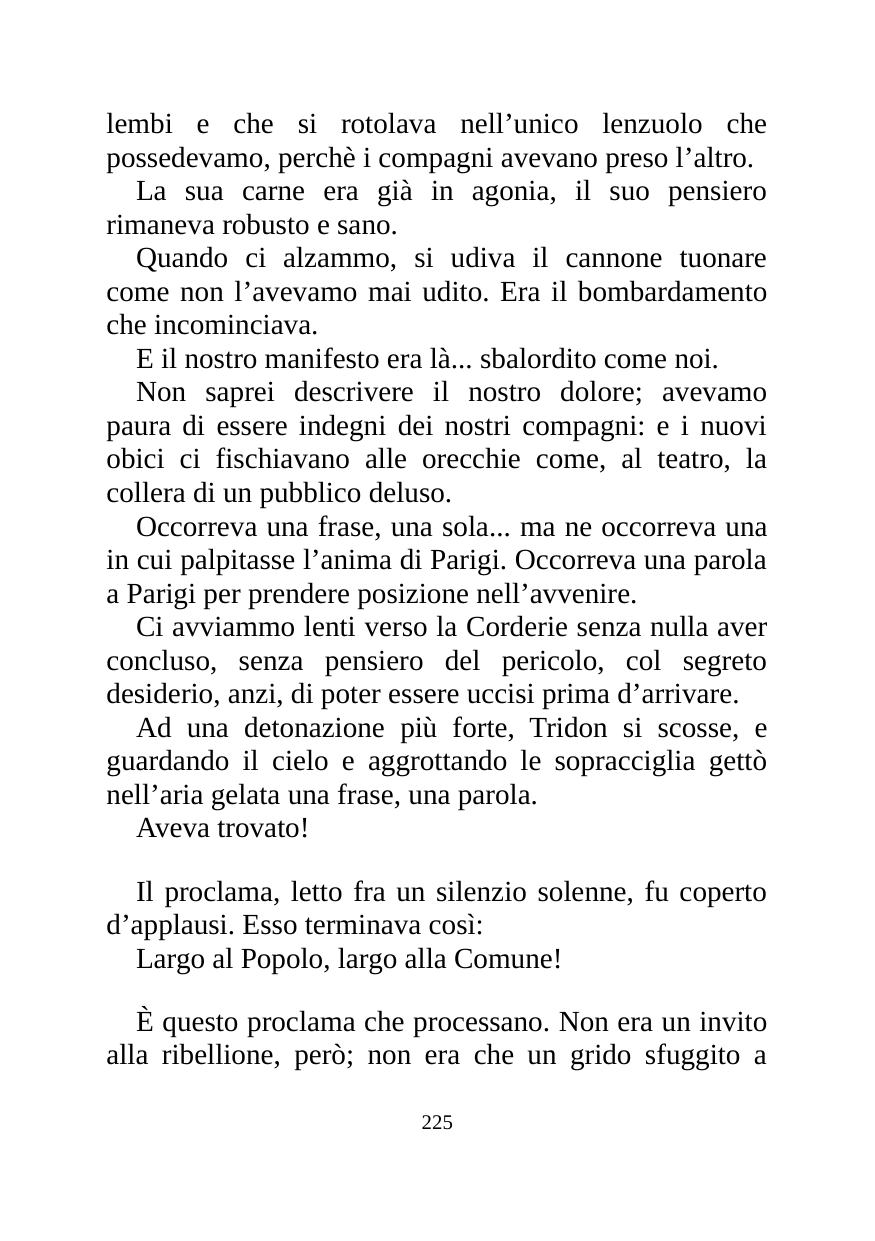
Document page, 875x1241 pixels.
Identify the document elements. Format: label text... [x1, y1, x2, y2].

text Largo al Popolo, largo alla Comune! [106, 941, 768, 974]
text Aveva trovato! [106, 811, 768, 844]
text Occorreva una frase, una sola... ma ne occorreva una in cui palpitasse l’anima di Parigi. Occorreva una parola a Parigi per prendere posizione nell’avvenire. [106, 509, 768, 609]
text Ad una detonazione più forte, Tridon si scosse, e guardando il cielo e aggrottando le sopracciglia gettò nell’aria gelata una frase, una parola. [106, 710, 768, 811]
text Ci avviammo lenti verso la Corderie senza nulla aver concluso, senza pensiero del pericolo, col segreto desiderio, anzi, di poter essere uccisi prima d’arrivare. [106, 609, 768, 710]
text lembi e che si rotolava nell’unico lenzuolo che possedevamo, perchè i compagni avevano preso l’altro. [106, 106, 768, 173]
text La sua carne era già in agonia, il suo pensiero rimaneva robusto e sano. [106, 173, 768, 240]
text Il proclama, letto fra un silenzio solenne, fu coperto d’applausi. Esso terminava così: [106, 874, 768, 941]
text Quando ci alzammo, si udiva il cannone tuonare come non l’avevamo mai udito. Era il bombardamento che incominciava. [106, 240, 768, 341]
text Non saprei descrivere il nostro dolore; avevamo paura di essere indegni dei nostri compagni: e i nuovi obici ci fischiavano alle orecchie come, al teatro, la collera di un pubblico deluso. [106, 374, 768, 509]
text E il nostro manifesto era là... sbalordito come noi. [106, 341, 768, 374]
text È questo proclama che processano. Non era un invito alla ribellione, però; non era che un grido sfuggito a [106, 1004, 768, 1071]
